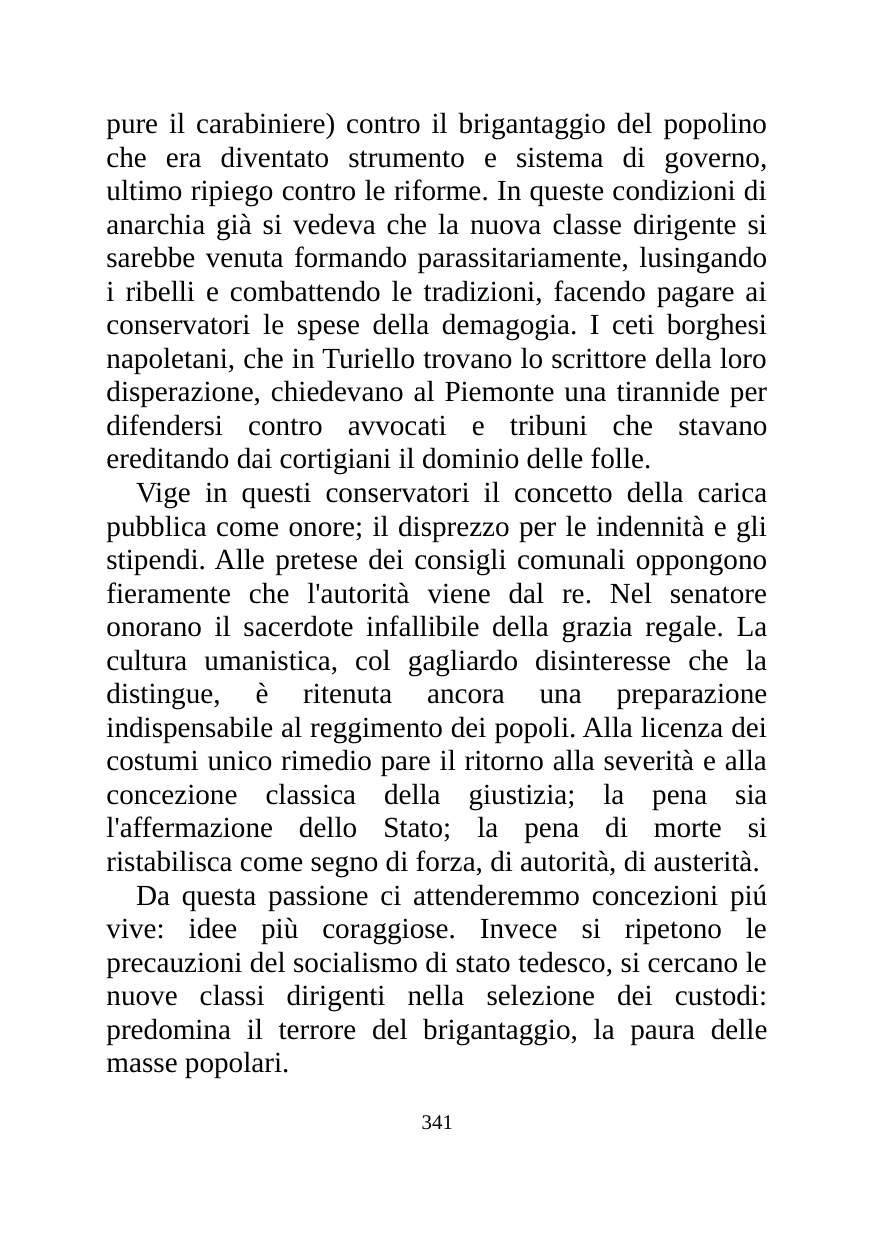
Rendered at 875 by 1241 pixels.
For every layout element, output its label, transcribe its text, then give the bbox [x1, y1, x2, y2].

text pure il carabiniere) contro il brigantaggio del popolino che era diventato strumento e sistema di governo, ultimo ripiego contro le riforme. In queste condizioni di anarchia già si vedeva che la nuova classe dirigente si sarebbe venuta formando parassitariamente, lusingando i ribelli e combattendo le tradizioni, facendo pagare ai conservatori le spese della demagogia. I ceti borghesi napoletani, che in Turiello trovano lo scrittore della loro disperazione, chiedevano al Piemonte una tirannide per difendersi contro avvocati e tribuni che stavano ereditando dai cortigiani il dominio delle folle. [106, 106, 768, 475]
text Da questa passione ci attenderemmo concezioni piú vive: idee più coraggiose. Invece si ripetono le precauzioni del socialismo di stato tedesco, si cercano le nuove classi dirigenti nella selezione dei custodi: predomina il terrore del brigantaggio, la paura delle masse popolari. [106, 878, 768, 1079]
text Vige in questi conservatori il concetto della carica pubblica come onore; il disprezzo per le indennità e gli stipendi. Alle pretese dei consigli comunali oppongono fieramente che l'autorità viene dal re. Nel senatore onorano il sacerdote infallibile della grazia regale. La cultura umanistica, col gagliardo disinteresse che la distingue, è ritenuta ancora una preparazione indispensabile al reggimento dei popoli. Alla licenza dei costumi unico rimedio pare il ritorno alla severità e alla concezione classica della giustizia; la pena sia l'affermazione dello Stato; la pena di morte si ristabilisca come segno di forza, di autorità, di austerità. [106, 475, 768, 878]
